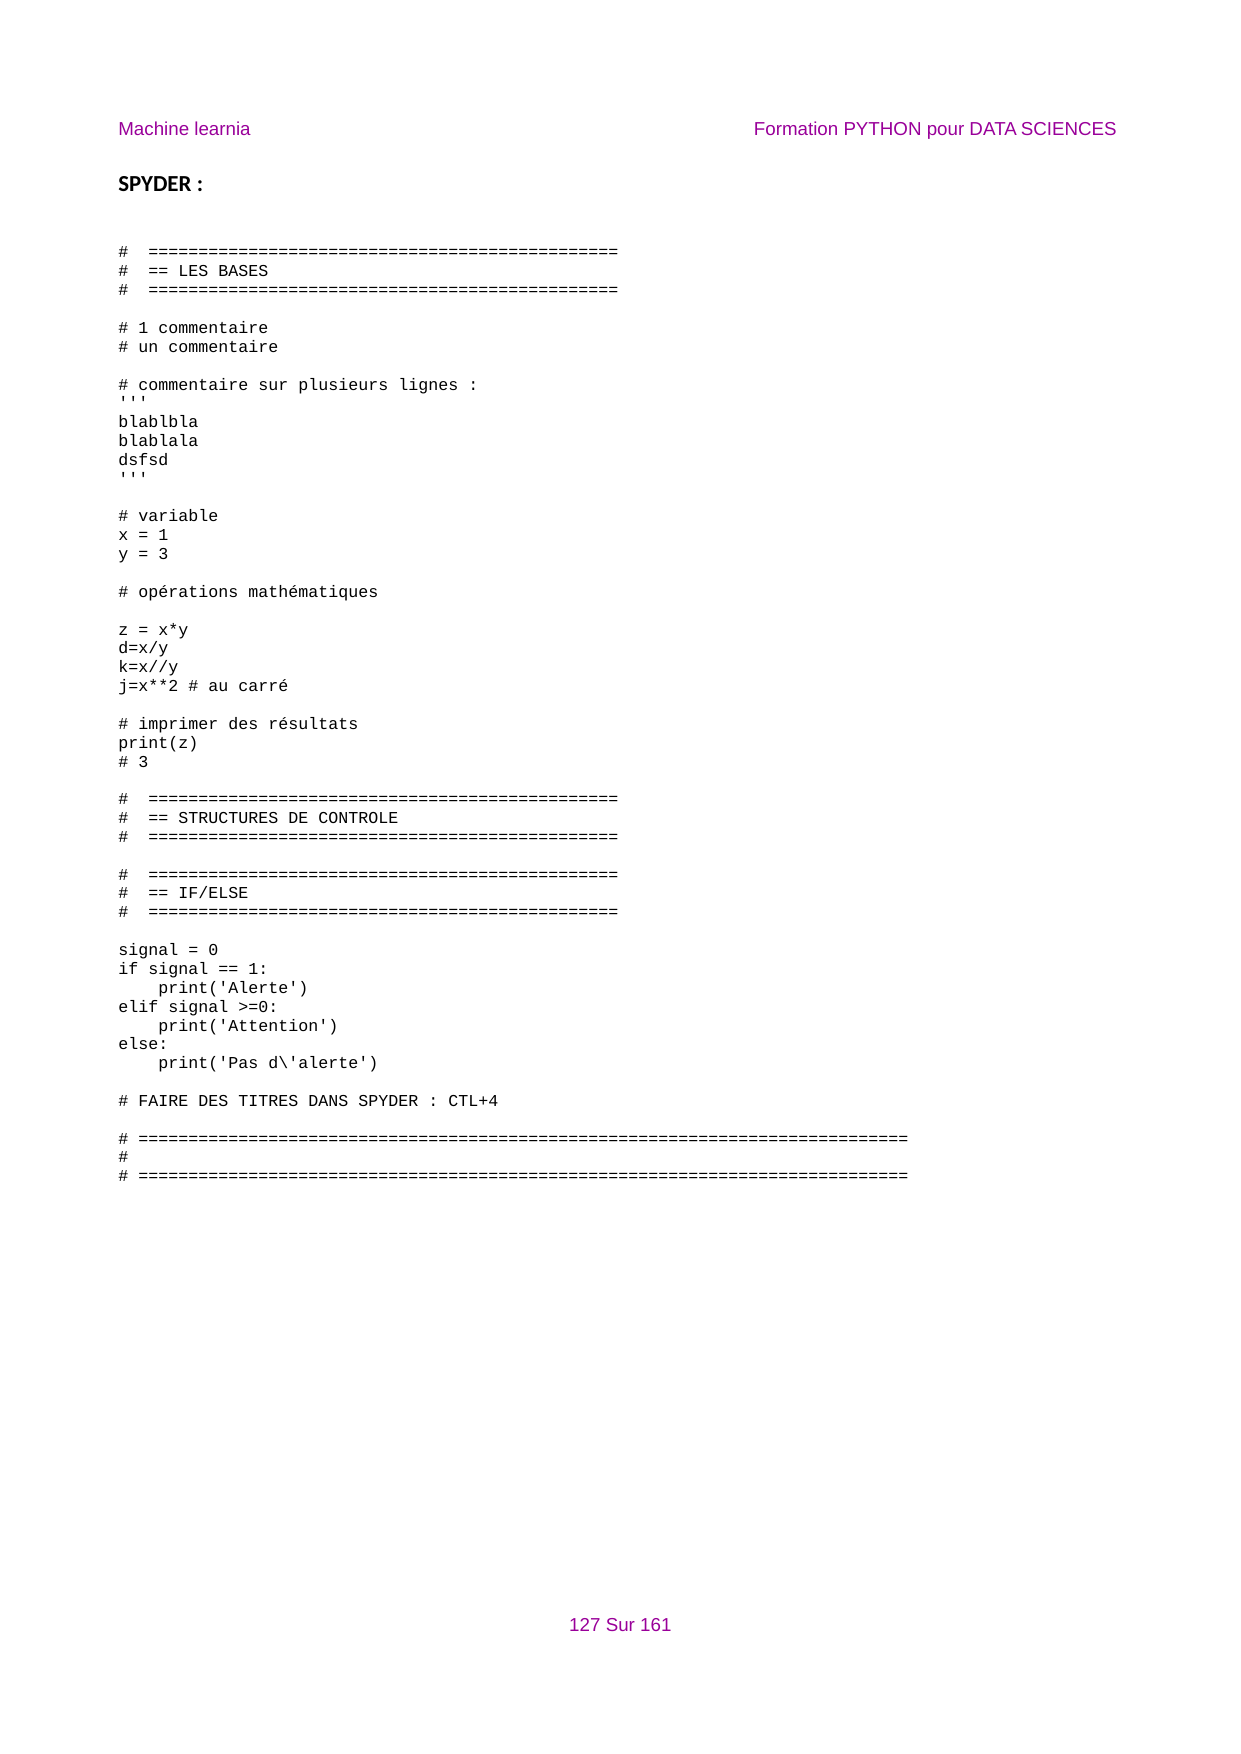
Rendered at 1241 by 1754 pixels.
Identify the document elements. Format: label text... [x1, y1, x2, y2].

text ''' [118, 470, 1122, 489]
text # == IF/ELSE [118, 885, 1122, 904]
text k=x//y [118, 659, 1122, 678]
text # == LES BASES [118, 263, 1122, 282]
text print('Pas d\'alerte') [118, 1055, 1122, 1074]
text # 1 commentaire [118, 319, 1122, 338]
text # =============================================== [118, 904, 1122, 923]
text # =============================================== [118, 244, 1122, 263]
text # variable [118, 508, 1122, 527]
text # =============================================== [118, 866, 1122, 885]
text y = 3 [118, 546, 1122, 564]
text j=x**2 # au carré [118, 678, 1122, 697]
text # [118, 1149, 1122, 1168]
text elif signal >=0: [118, 998, 1122, 1017]
text ''' [118, 395, 1122, 414]
text # commentaire sur plusieurs lignes : [118, 376, 1122, 395]
text # ============================================================================= [118, 1168, 1122, 1187]
text signal = 0 [118, 942, 1122, 961]
text x = 1 [118, 527, 1122, 546]
text # un commentaire [118, 338, 1122, 357]
text # =============================================== [118, 791, 1122, 810]
text else: [118, 1036, 1122, 1055]
text # 3 [118, 753, 1122, 772]
text # =============================================== [118, 282, 1122, 301]
text # ============================================================================= [118, 1130, 1122, 1149]
text z = x*y [118, 621, 1122, 640]
text blablala [118, 433, 1122, 451]
text # == STRUCTURES DE CONTROLE [118, 810, 1122, 828]
text # opérations mathématiques [118, 583, 1122, 602]
text SPYDER : [118, 169, 1122, 197]
text # FAIRE DES TITRES DANS SPYDER : CTL+4 [118, 1092, 1122, 1111]
text print('Alerte') [118, 979, 1122, 998]
text dsfsd [118, 451, 1122, 470]
text d=x/y [118, 640, 1122, 659]
text print(z) [118, 734, 1122, 753]
text if signal == 1: [118, 961, 1122, 979]
text # imprimer des résultats [118, 715, 1122, 734]
text blablbla [118, 414, 1122, 433]
text # =============================================== [118, 828, 1122, 847]
text print('Attention') [118, 1017, 1122, 1036]
